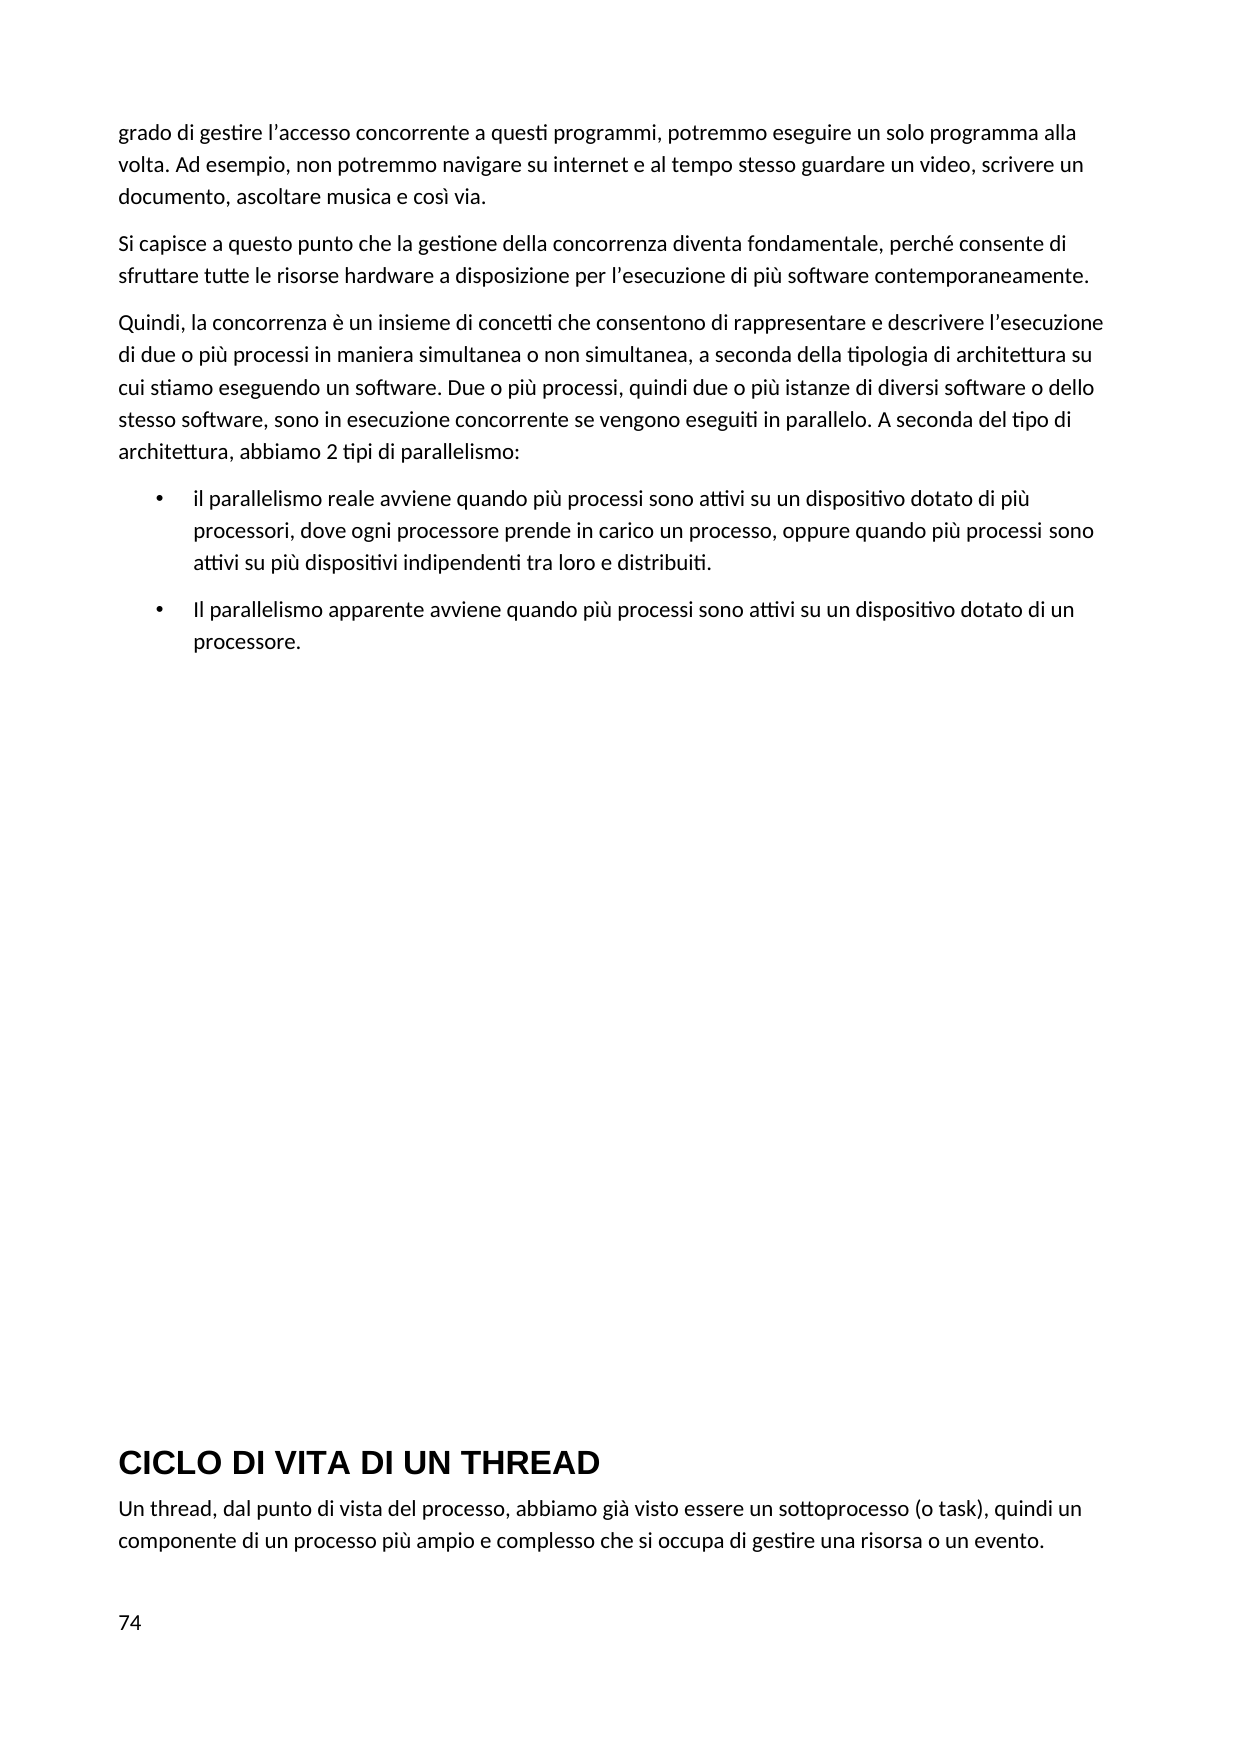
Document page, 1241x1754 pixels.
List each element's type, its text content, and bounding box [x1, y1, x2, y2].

list Il parallelismo apparente avviene quando più processi sono attivi su un dispositivo dotato di un processore. [156, 595, 1122, 655]
text grado di gestire l’accesso concorrente a questi programmi, potremmo eseguire un solo programma alla volta. Ad esempio, non potremmo navigare su internet e al tempo stesso guardare un video, scrivere un documento, ascoltare musica e così via. [118, 118, 1122, 211]
list il parallelismo reale avviene quando più processi sono attivi su un dispositivo dotato di più processori, dove ogni processore prende in carico un processo, oppure quando più processi sono attivi su più dispositivi indipendenti tra loro e distribuiti. [156, 484, 1122, 576]
text Un thread, dal punto di vista del processo, abbiamo già visto essere un sottoprocesso (o task), quindi un componente di un processo più ampio e complesso che si occupa di gestire una risorsa o un evento. [118, 1494, 1122, 1554]
subtitle CICLO DI VITA DI UN THREAD [118, 1443, 1122, 1482]
text Quindi, la concorrenza è un insieme di concetti che consentono di rappresentare e descrivere l’esecuzione di due o più processi in maniera simultanea o non simultanea, a seconda della tipologia di architettura su cui stiamo eseguendo un software. Due o più processi, quindi due o più istanze di diversi software o dello stesso software, sono in esecuzione concorrente se vengono eseguiti in parallelo. A seconda del tipo di architettura, abbiamo 2 tipi di parallelismo: [118, 308, 1122, 465]
text Si capisce a questo punto che la gestione della concorrenza diventa fondamentale, perché consente di sfruttare tutte le risorse hardware a disposizione per l’esecuzione di più software contemporaneamente. [118, 229, 1122, 289]
